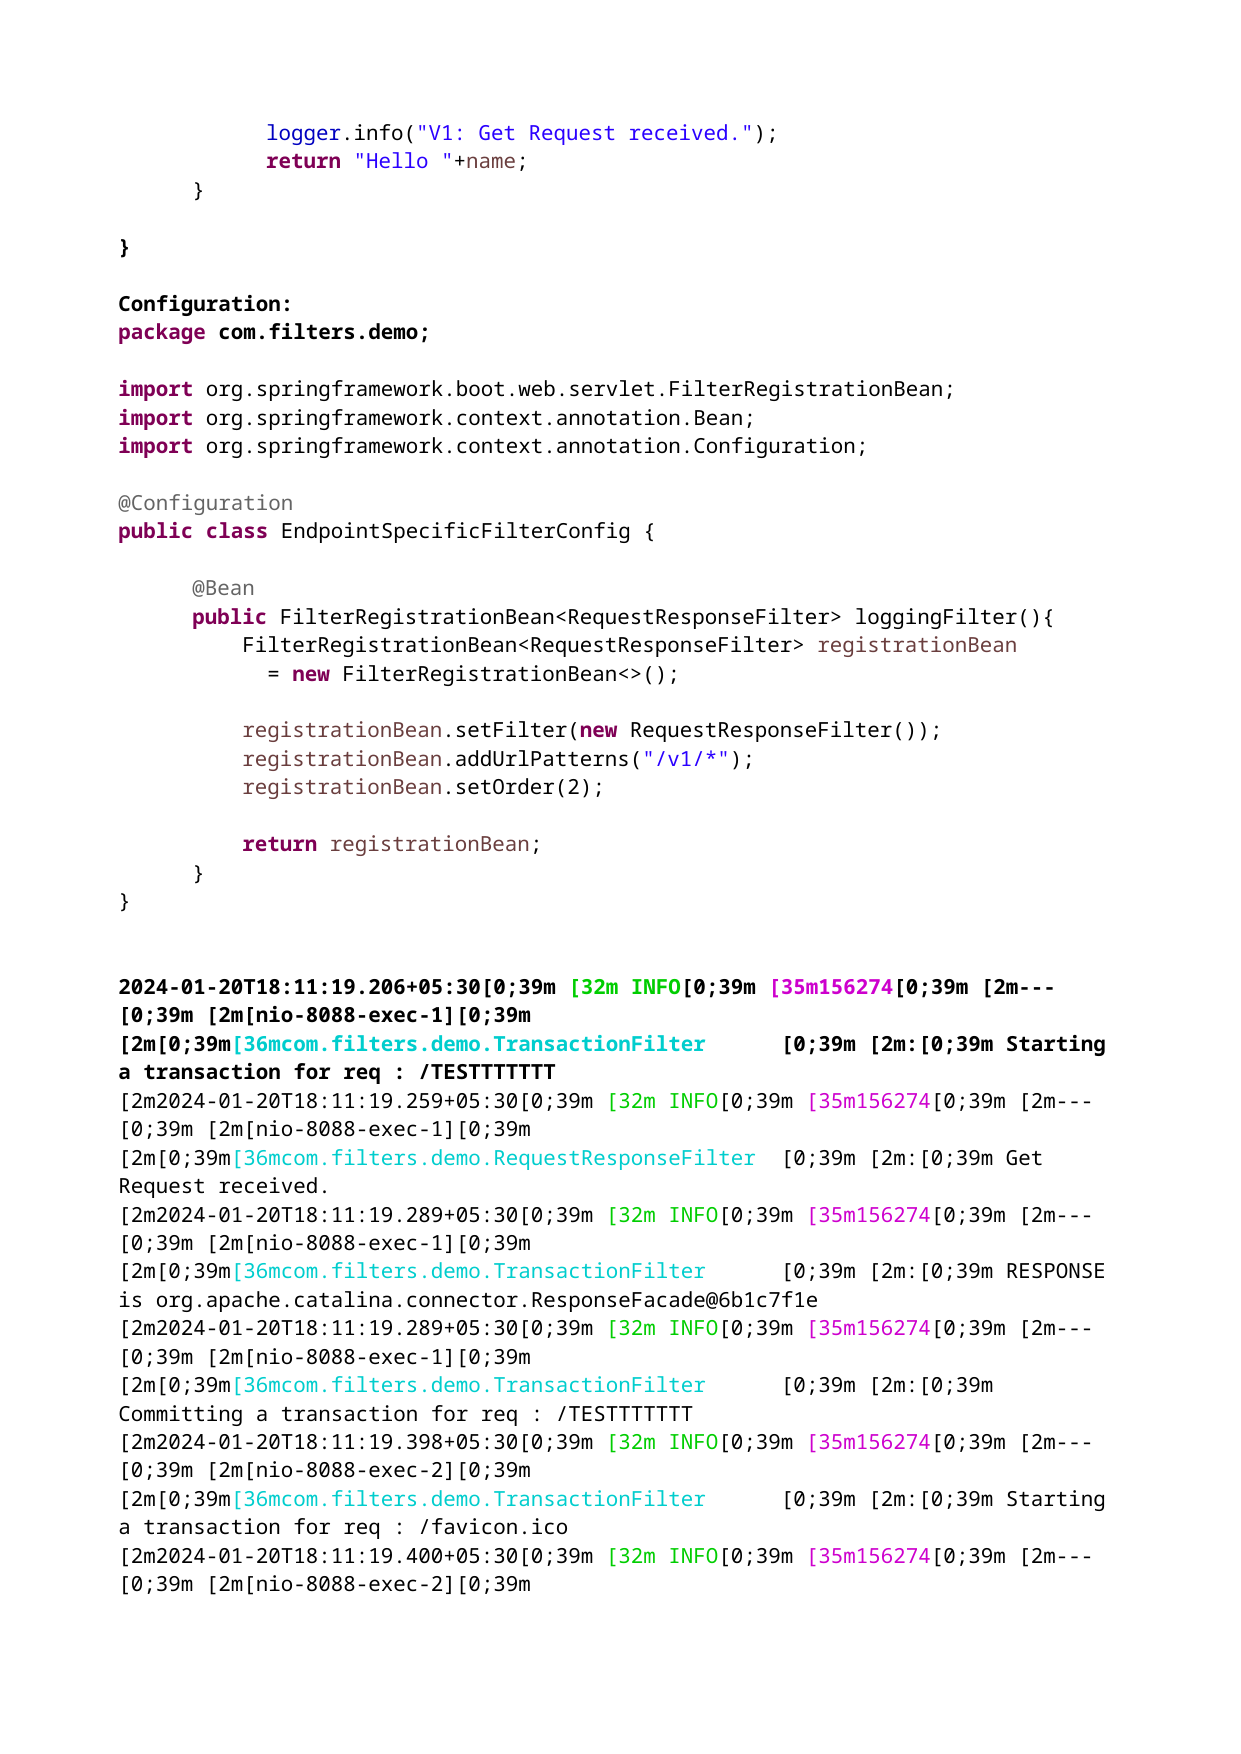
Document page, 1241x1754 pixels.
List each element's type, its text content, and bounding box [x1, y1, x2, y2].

text = new FilterRegistrationBean<>(); [118, 659, 1122, 687]
text package com.filters.demo; [118, 317, 1122, 346]
text registrationBean.addUrlPatterns("/v1/*"); [118, 744, 1122, 772]
text @Configuration [118, 488, 1122, 517]
text public FilterRegistrationBean<RequestResponseFilter> loggingFilter(){ [118, 602, 1122, 630]
text import org.springframework.context.annotation.Configuration; [118, 431, 1122, 460]
text registrationBean.setFilter(new RequestResponseFilter()); [118, 716, 1122, 744]
text [2m2024-01-20T18:11:19.398+05:30[0;39m [32m INFO[0;39m [35m156274[0;39m [2m---[0;39m [2m[nio-8088-exec-2][0;39m [2m[0;39m[36mcom.filters.demo.TransactionFilter [0;39m [2m:[0;39m Starting a transaction for req : /favicon.ico [118, 1427, 1122, 1541]
text import org.springframework.boot.web.servlet.FilterRegistrationBean; [118, 374, 1122, 403]
text FilterRegistrationBean<RequestResponseFilter> registrationBean [118, 630, 1122, 659]
text registrationBean.setOrder(2); [118, 772, 1122, 801]
text } [118, 232, 1122, 260]
text } [118, 858, 1122, 886]
text public class EndpointSpecificFilterConfig { [118, 517, 1122, 545]
text 2024-01-20T18:11:19.206+05:30[0;39m [32m INFO[0;39m [35m156274[0;39m [2m---[0;39m [2m[nio-8088-exec-1][0;39m [2m[0;39m[36mcom.filters.demo.TransactionFilter [0;39m [2m:[0;39m Starting a transaction for req : /TESTTTTTTT [118, 972, 1122, 1086]
text [2m2024-01-20T18:11:19.400+05:30[0;39m [32m INFO[0;39m [35m156274[0;39m [2m---[0;39m [2m[nio-8088-exec-2][0;39m [118, 1541, 1122, 1598]
text @Bean [118, 573, 1122, 602]
text return "Hello "+name; [118, 147, 1122, 175]
text [2m2024-01-20T18:11:19.289+05:30[0;39m [32m INFO[0;39m [35m156274[0;39m [2m---[0;39m [2m[nio-8088-exec-1][0;39m [2m[0;39m[36mcom.filters.demo.TransactionFilter [0;39m [2m:[0;39m RESPONSE is org.apache.catalina.connector.ResponseFacade@6b1c7f1e [118, 1200, 1122, 1313]
text } [118, 886, 1122, 915]
text Configuration: [118, 289, 1122, 317]
text logger.info("V1: Get Request received."); [118, 118, 1122, 147]
text } [118, 175, 1122, 203]
text [2m2024-01-20T18:11:19.289+05:30[0;39m [32m INFO[0;39m [35m156274[0;39m [2m---[0;39m [2m[nio-8088-exec-1][0;39m [2m[0;39m[36mcom.filters.demo.TransactionFilter [0;39m [2m:[0;39m Committing a transaction for req : /TESTTTTTTT [118, 1313, 1122, 1427]
text [2m2024-01-20T18:11:19.259+05:30[0;39m [32m INFO[0;39m [35m156274[0;39m [2m---[0;39m [2m[nio-8088-exec-1][0;39m [2m[0;39m[36mcom.filters.demo.RequestResponseFilter [0;39m [2m:[0;39m Get Request received. [118, 1086, 1122, 1200]
text return registrationBean; [118, 829, 1122, 858]
text import org.springframework.context.annotation.Bean; [118, 403, 1122, 431]
